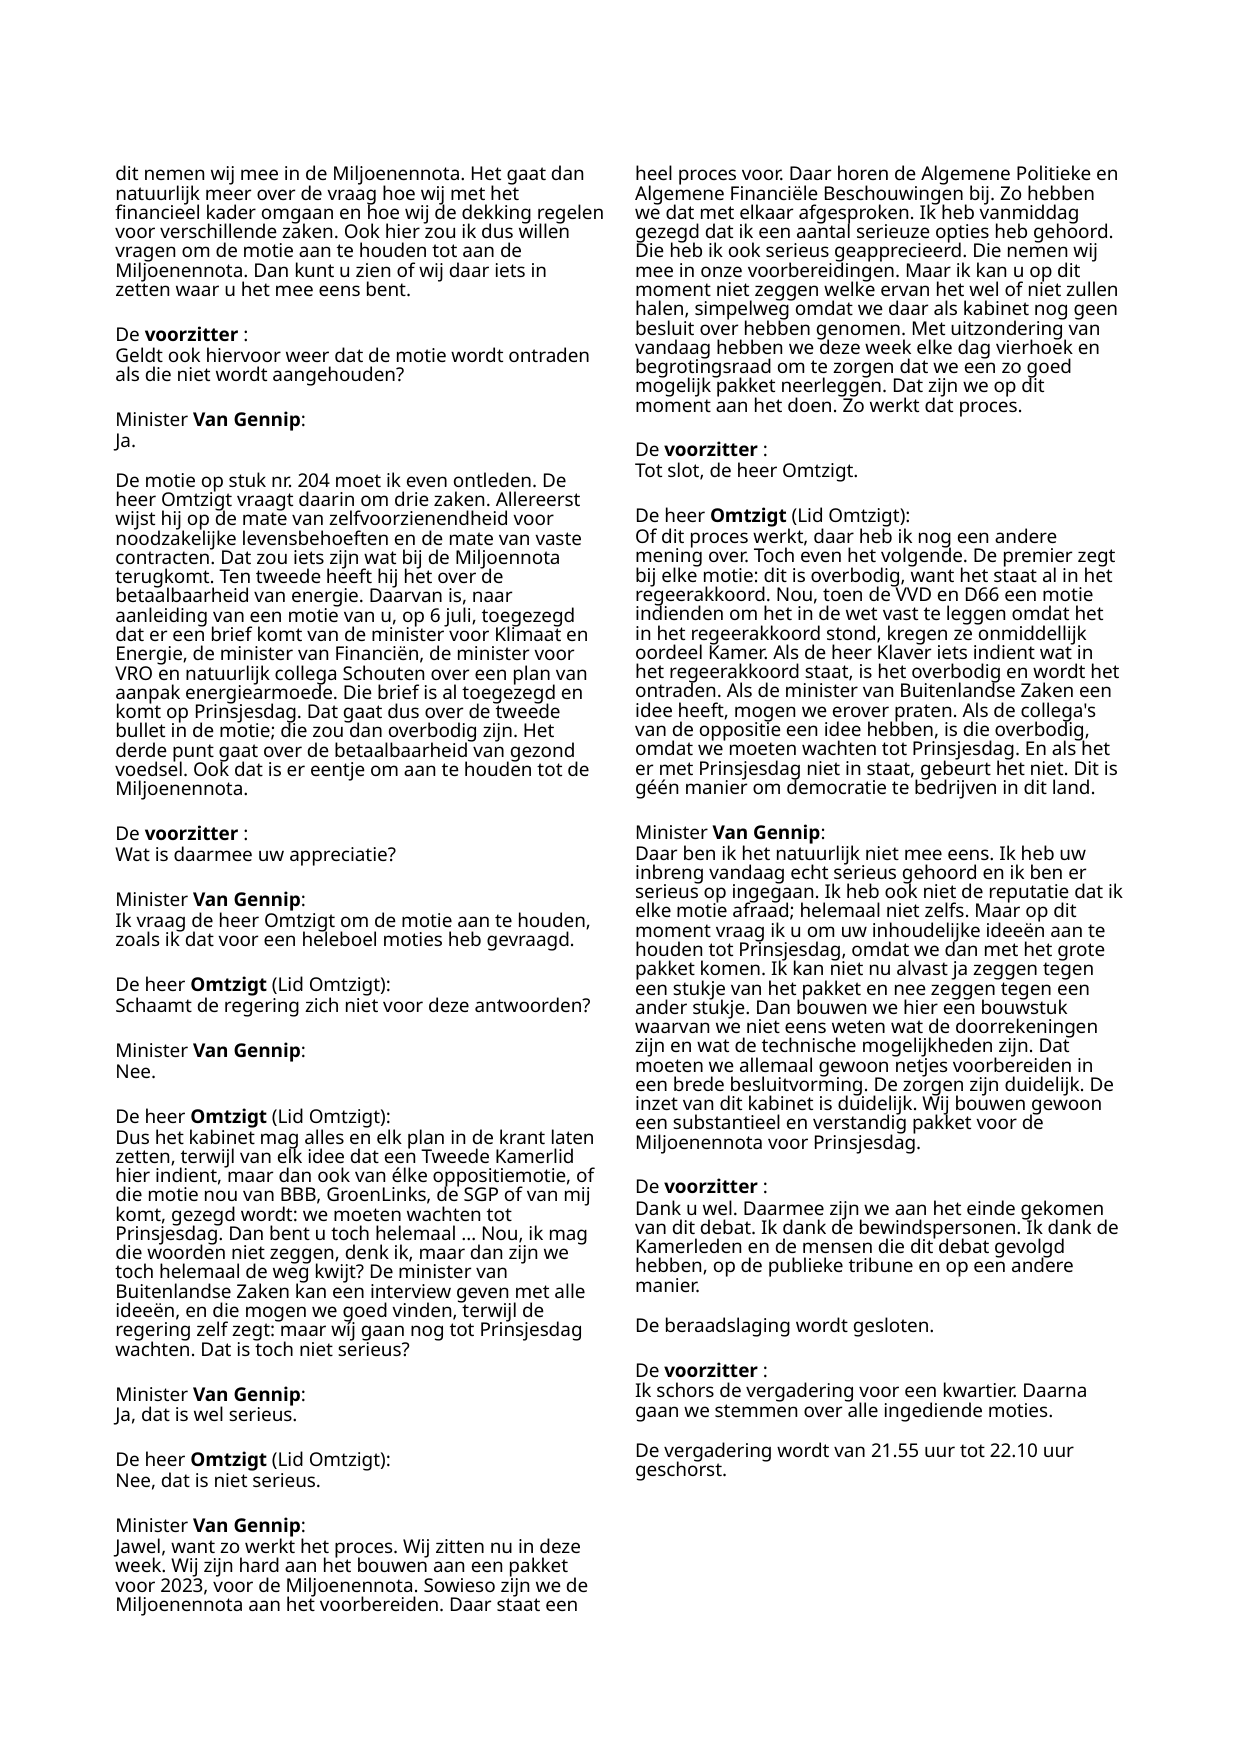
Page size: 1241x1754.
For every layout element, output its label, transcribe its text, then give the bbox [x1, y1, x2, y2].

text Tot slot, de heer Omtzigt. [635, 462, 1125, 482]
text De heer Omtzigt (Lid Omtzigt): [115, 1447, 605, 1472]
text Minister Van Gennip: [115, 406, 605, 432]
text Wat is daarmee uw appreciatie? [115, 846, 605, 865]
text heel proces voor. Daar horen de Algemene Politieke en Algemene Financiële Beschouwingen bij. Zo hebben we dat met elkaar afgesproken. Ik heb vanmiddag gezegd dat ik een aantal serieuze opties heb gehoord. Die heb ik ook serieus geapprecieerd. Die nemen wij mee in onze voorbereidingen. Maar ik kan u op dit moment niet zeggen welke ervan het wel of niet zullen halen, simpelweg omdat we daar als kabinet nog geen besluit over hebben genomen. Met uitzondering van vandaag hebben we deze week elke dag vierhoek en begrotingsraad om te zorgen dat we een zo goed mogelijk pakket neerleggen. Dat zijn we op dit moment aan het doen. Zo werkt dat proces. [635, 165, 1125, 416]
text Jawel, want zo werkt het proces. Wij zitten nu in deze week. Wij zijn hard aan het bouwen aan een pakket voor 2023, voor de Miljoenennota. Sowieso zijn we de Miljoenennota aan het voorbereiden. Daar staat een [115, 1538, 605, 1615]
text De voorzitter : [635, 437, 1125, 462]
text De heer Omtzigt (Lid Omtzigt): [115, 971, 605, 997]
text Schaamt de regering zich niet voor deze antwoorden? [115, 997, 605, 1016]
text De voorzitter : [635, 1174, 1125, 1199]
text De voorzitter : [115, 321, 605, 347]
text Ja, dat is wel serieus. [115, 1406, 605, 1426]
text Of dit proces werkt, daar heb ik nog een andere mening over. Toch even het volgende. De premier zegt bij elke motie: dit is overbodig, want het staat al in het regeerakkoord. Nou, toen de VVD en D66 een motie indienden om het in de wet vast te leggen omdat het in het regeerakkoord stond, kregen ze onmiddellijk oordeel Kamer. Als de heer Klaver iets indient wat in het regeerakkoord staat, is het overbodig en wordt het ontraden. Als de minister van Buitenlandse Zaken een idee heeft, mogen we erover praten. Als de collega's van de oppositie een idee hebben, is die overbodig, omdat we moeten wachten tot Prinsjesdag. En als het er met Prinsjesdag niet in staat, gebeurt het niet. Dit is géén manier om democratie te bedrijven in dit land. [635, 528, 1125, 798]
text Minister Van Gennip: [635, 819, 1125, 844]
text De motie op stuk nr. 204 moet ik even ontleden. De heer Omtzigt vraagt daarin om drie zaken. Allereerst wijst hij op de mate van zelfvoorzienendheid voor noodzakelijke levensbehoeften en de mate van vaste contracten. Dat zou iets zijn wat bij de Miljoennota terugkomt. Ten tweede heeft hij het over de betaalbaarheid van energie. Daarvan is, naar aanleiding van een motie van u, op 6 juli, toegezegd dat er een brief komt van de minister voor Klimaat en Energie, de minister van Financiën, de minister voor VRO en natuurlijk collega Schouten over een plan van aanpak energiearmoede. Die brief is al toegezegd en komt op Prinsjesdag. Dat gaat dus over de tweede bullet in de motie; die zou dan overbodig zijn. Het derde punt gaat over de betaalbaarheid van gezond voedsel. Ook dat is er eentje om aan te houden tot de Miljoenennota. [115, 472, 605, 799]
text Ik schors de vergadering voor een kwartier. Daarna gaan we stemmen over alle ingediende moties. [635, 1382, 1125, 1421]
text Dus het kabinet mag alles en elk plan in de krant laten zetten, terwijl van elk idee dat een Tweede Kamerlid hier indient, maar dan ook van élke oppositiemotie, of die motie nou van BBB, GroenLinks, de SGP of van mij komt, gezegd wordt: we moeten wachten tot Prinsjesdag. Dan bent u toch helemaal … Nou, ik mag die woorden niet zeggen, denk ik, maar dan zijn we toch helemaal de weg kwijt? De minister van Buitenlandse Zaken kan een interview geven met alle ideeën, en die mogen we goed vinden, terwijl de regering zelf zegt: maar wíj gaan nog tot Prinsjesdag wachten. Dat is toch niet serieus? [115, 1129, 605, 1360]
text Daar ben ik het natuurlijk niet mee eens. Ik heb uw inbreng vandaag echt serieus gehoord en ik ben er serieus op ingegaan. Ik heb ook niet de reputatie dat ik elke motie afraad; helemaal niet zelfs. Maar op dit moment vraag ik u om uw inhoudelijke ideeën aan te houden tot Prinsjesdag, omdat we dan met het grote pakket komen. Ik kan niet nu alvast ja zeggen tegen een stukje van het pakket en nee zeggen tegen een ander stukje. Dan bouwen we hier een bouwstuk waarvan we niet eens weten wat de doorrekeningen zijn en wat de technische mogelijkheden zijn. Dat moeten we allemaal gewoon netjes voorbereiden in een brede besluitvorming. De zorgen zijn duidelijk. De inzet van dit kabinet is duidelijk. Wij bouwen gewoon een substantieel en verstandig pakket voor de Miljoenennota voor Prinsjesdag. [635, 844, 1125, 1153]
text Nee, dat is niet serieus. [115, 1472, 605, 1492]
text De voorzitter : [635, 1357, 1125, 1382]
text De vergadering wordt van 21.55 uur tot 22.10 uur geschorst. [635, 1442, 1125, 1480]
text Ik vraag de heer Omtzigt om de motie aan te houden, zoals ik dat voor een heleboel moties heb gevraagd. [115, 912, 605, 950]
text De voorzitter : [115, 820, 605, 846]
text Minister Van Gennip: [115, 886, 605, 912]
text Dank u wel. Daarmee zijn we aan het einde gekomen van dit debat. Ik dank de bewindspersonen. Ik dank de Kamerleden en de mensen die dit debat gevolgd hebben, op de publieke tribune en op een andere manier. [635, 1199, 1125, 1296]
text De heer Omtzigt (Lid Omtzigt): [115, 1103, 605, 1129]
text dit nemen wij mee in de Miljoenennota. Het gaat dan natuurlijk meer over de vraag hoe wij met het financieel kader omgaan en hoe wij de dekking regelen voor verschillende zaken. Ook hier zou ik dus willen vragen om de motie aan te houden tot aan de Miljoenennota. Dan kunt u zien of wij daar iets in zetten waar u het mee eens bent. [115, 165, 605, 300]
text De beraadslaging wordt gesloten. [635, 1317, 1125, 1336]
text De heer Omtzigt (Lid Omtzigt): [635, 502, 1125, 528]
text Minister Van Gennip: [115, 1037, 605, 1063]
text Minister Van Gennip: [115, 1512, 605, 1538]
text Geldt ook hiervoor weer dat de motie wordt ontraden als die niet wordt aangehouden? [115, 347, 605, 385]
text Nee. [115, 1063, 605, 1082]
text Ja. [115, 432, 605, 451]
text Minister Van Gennip: [115, 1381, 605, 1406]
